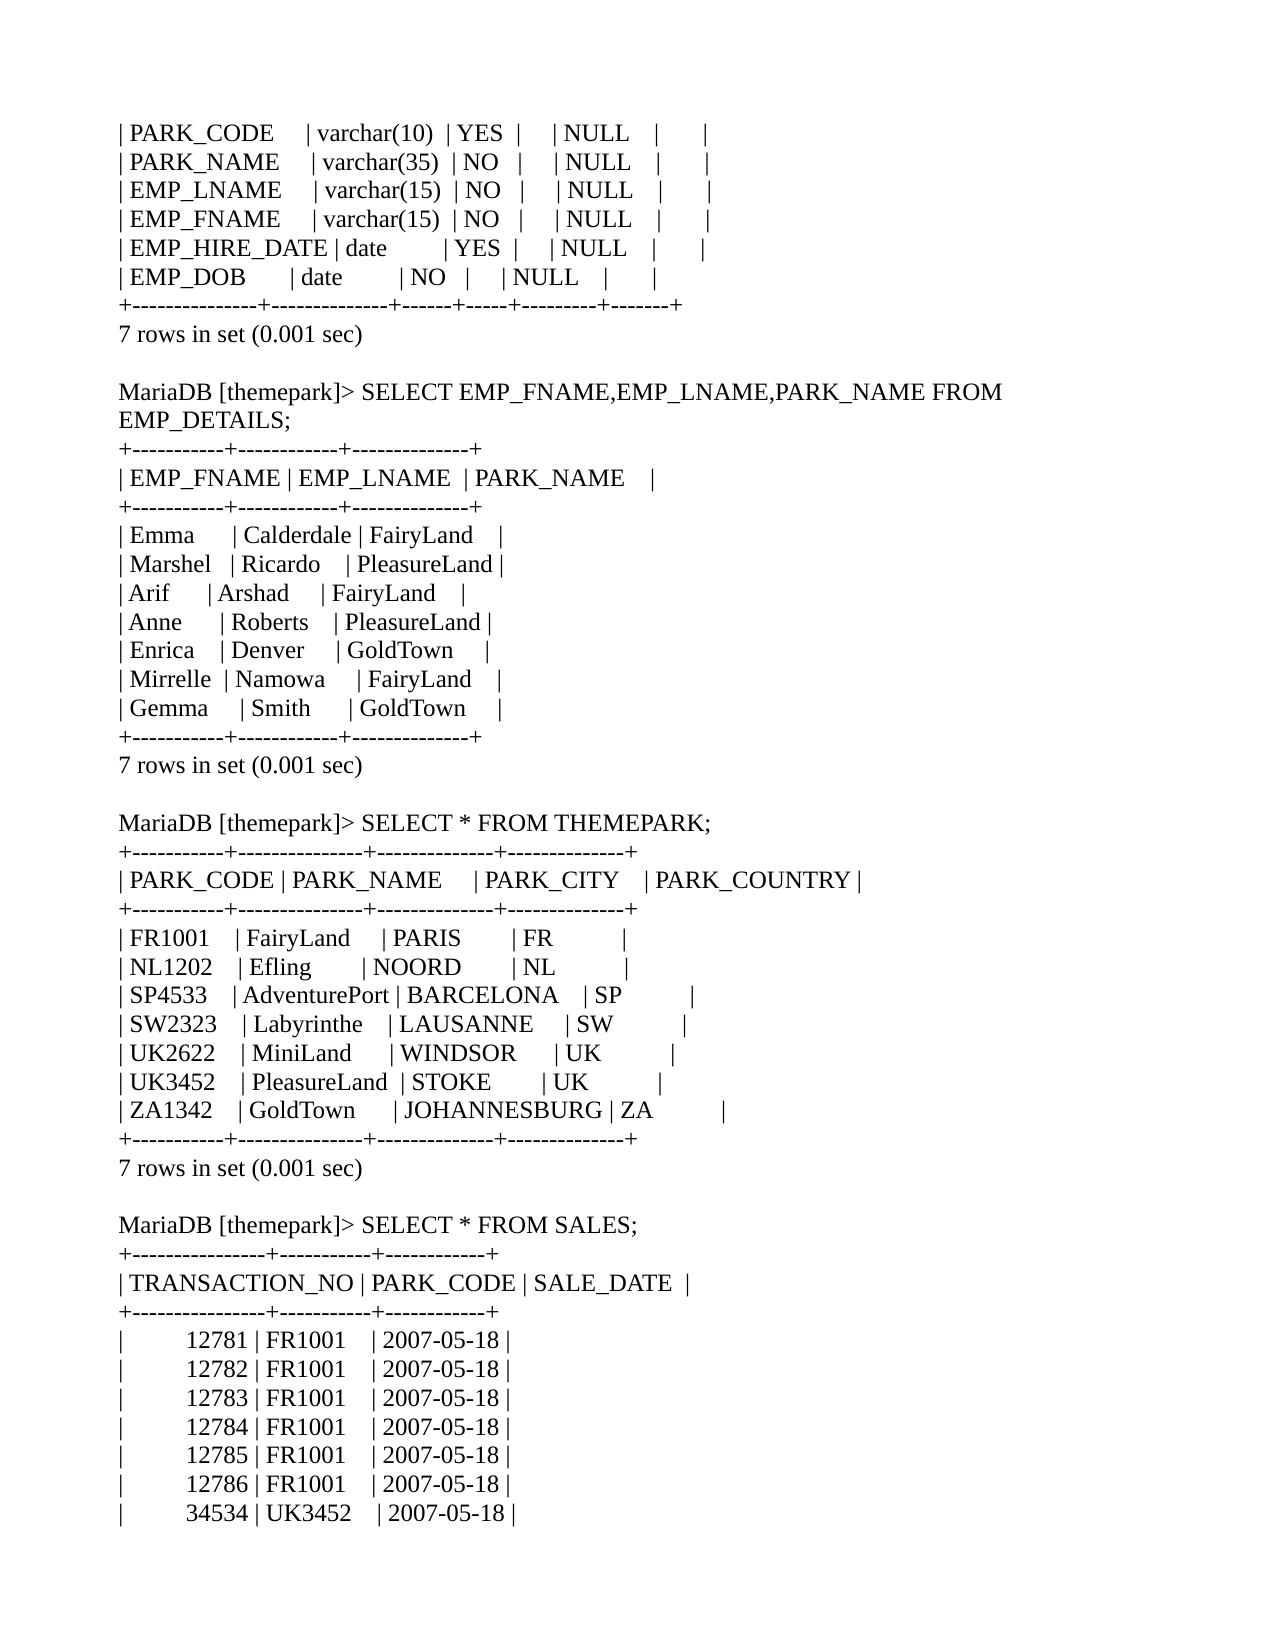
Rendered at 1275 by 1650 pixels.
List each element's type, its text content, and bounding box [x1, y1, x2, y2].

text MariaDB [themepark]> SELECT * FROM SALES; [118, 1211, 1157, 1239]
text | Mirrelle | Namowa | FairyLand | [118, 664, 1157, 693]
text | Enrica | Denver | GoldTown | [118, 636, 1157, 664]
text 7 rows in set (0.001 sec) [118, 1153, 1157, 1182]
text +-----------+---------------+--------------+--------------+ [118, 1124, 1157, 1153]
text | NL1202 | Efling | NOORD | NL | [118, 952, 1157, 981]
text 7 rows in set (0.001 sec) [118, 751, 1157, 779]
text | TRANSACTION_NO | PARK_CODE | SALE_DATE | [118, 1268, 1157, 1297]
text | FR1001 | FairyLand | PARIS | FR | [118, 923, 1157, 952]
text | Marshel | Ricardo | PleasureLand | [118, 549, 1157, 578]
text +---------------+--------------+------+-----+---------+-------+ [118, 291, 1157, 319]
text | Anne | Roberts | PleasureLand | [118, 607, 1157, 636]
text | EMP_FNAME | varchar(15) | NO | | NULL | | [118, 204, 1157, 233]
text | 12783 | FR1001 | 2007-05-18 | [118, 1383, 1157, 1412]
text | EMP_DOB | date | NO | | NULL | | [118, 262, 1157, 291]
text | EMP_HIRE_DATE | date | YES | | NULL | | [118, 233, 1157, 262]
text 7 rows in set (0.001 sec) [118, 319, 1157, 348]
text | EMP_LNAME | varchar(15) | NO | | NULL | | [118, 176, 1157, 204]
text | Emma | Calderdale | FairyLand | [118, 521, 1157, 549]
text +-----------+---------------+--------------+--------------+ [118, 894, 1157, 923]
text | ZA1342 | GoldTown | JOHANNESBURG | ZA | [118, 1096, 1157, 1124]
text | UK2622 | MiniLand | WINDSOR | UK | [118, 1038, 1157, 1067]
text +----------------+-----------+------------+ [118, 1297, 1157, 1326]
text | PARK_CODE | varchar(10) | YES | | NULL | | [118, 118, 1157, 147]
text | 12785 | FR1001 | 2007-05-18 | [118, 1441, 1157, 1469]
text | PARK_NAME | varchar(35) | NO | | NULL | | [118, 147, 1157, 176]
text MariaDB [themepark]> SELECT EMP_FNAME,EMP_LNAME,PARK_NAME FROM EMP_DETAILS; [118, 377, 1157, 434]
text +-----------+---------------+--------------+--------------+ [118, 837, 1157, 866]
text | Gemma | Smith | GoldTown | [118, 693, 1157, 722]
text | 12784 | FR1001 | 2007-05-18 | [118, 1412, 1157, 1441]
text | EMP_FNAME | EMP_LNAME | PARK_NAME | [118, 463, 1157, 492]
text +-----------+------------+--------------+ [118, 722, 1157, 751]
text | UK3452 | PleasureLand | STOKE | UK | [118, 1067, 1157, 1096]
text | 34534 | UK3452 | 2007-05-18 | [118, 1498, 1157, 1527]
text MariaDB [themepark]> SELECT * FROM THEMEPARK; [118, 808, 1157, 837]
text | 12781 | FR1001 | 2007-05-18 | [118, 1326, 1157, 1354]
text | PARK_CODE | PARK_NAME | PARK_CITY | PARK_COUNTRY | [118, 866, 1157, 894]
text | Arif | Arshad | FairyLand | [118, 578, 1157, 607]
text | 12782 | FR1001 | 2007-05-18 | [118, 1354, 1157, 1383]
text +-----------+------------+--------------+ [118, 434, 1157, 463]
text +-----------+------------+--------------+ [118, 492, 1157, 521]
text | SW2323 | Labyrinthe | LAUSANNE | SW | [118, 1009, 1157, 1038]
text +----------------+-----------+------------+ [118, 1239, 1157, 1268]
text | SP4533 | AdventurePort | BARCELONA | SP | [118, 981, 1157, 1009]
text | 12786 | FR1001 | 2007-05-18 | [118, 1469, 1157, 1498]
